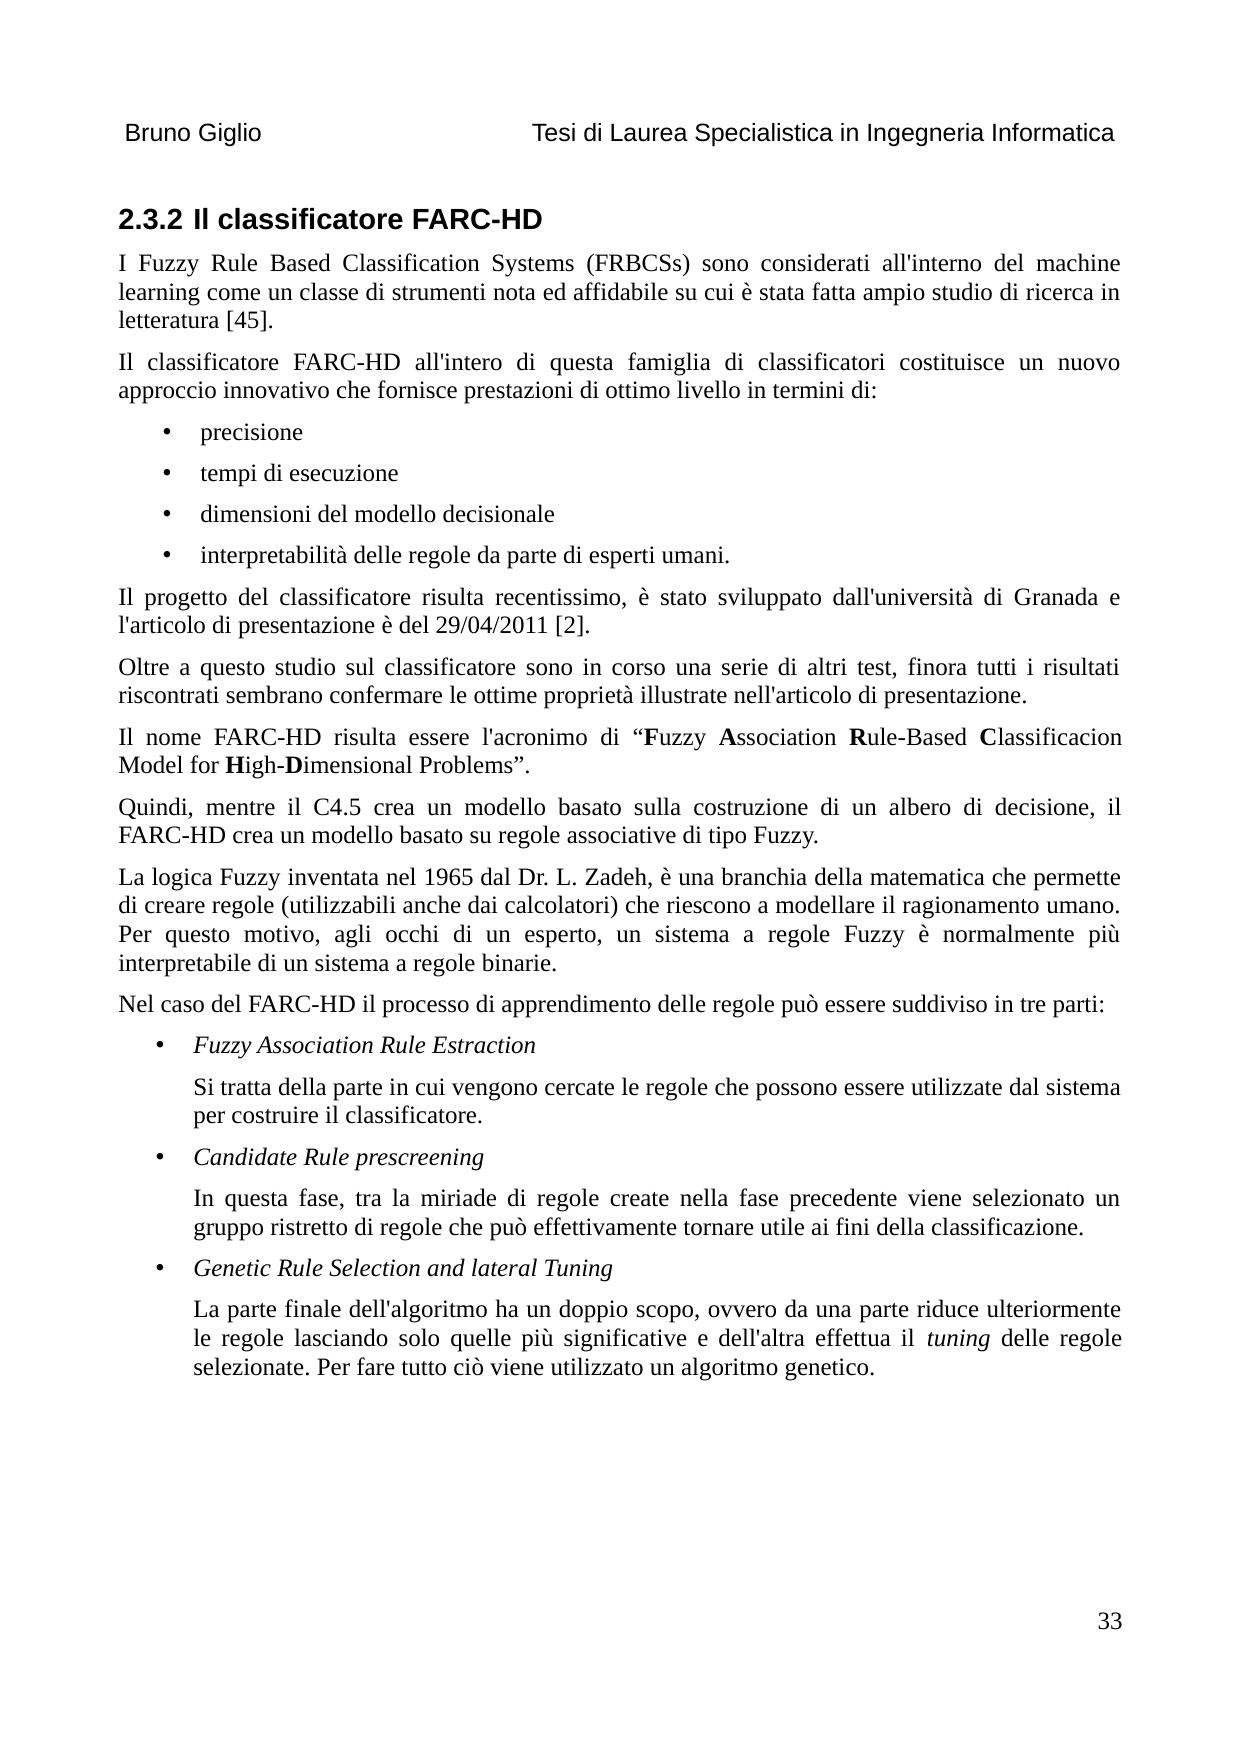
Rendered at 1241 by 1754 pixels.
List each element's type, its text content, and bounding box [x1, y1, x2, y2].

text Il progetto del classificatore risulta recentissimo, è stato sviluppato dall'università di Granada e l'articolo di presentazione è del 29/04/2011 [2]. [118, 582, 1122, 639]
list Candidate Rule prescreening [156, 1142, 1122, 1171]
list interpretabilità delle regole da parte di esperti umani. [163, 541, 1122, 569]
list dimensioni del modello decisionale [163, 499, 1122, 528]
text Il classificatore FARC-HD all'intero di questa famiglia di classificatori costituisce un nuovo approccio innovativo che fornisce prestazioni di ottimo livello in termini di: [118, 347, 1122, 404]
list Si tratta della parte in cui vengono cercate le regole che possono essere utilizzate dal sistema per costruire il classificatore. [156, 1072, 1122, 1129]
list Fuzzy Association Rule Estraction [156, 1031, 1122, 1059]
list Genetic Rule Selection and lateral Tuning [156, 1253, 1122, 1282]
text La logica Fuzzy inventata nel 1965 dal Dr. L. Zadeh, è una branchia della matematica che permette di creare regole (utilizzabili anche dai calcolatori) che riescono a modellare il ragionamento umano. Per questo motivo, agli occhi di un esperto, un sistema a regole Fuzzy è normalmente più interpretabile di un sistema a regole binarie. [118, 862, 1122, 977]
list precisione [163, 417, 1122, 446]
subtitle Il classificatore FARC-HD [118, 202, 1122, 236]
list In questa fase, tra la miriade di regole create nella fase precedente viene selezionato un gruppo ristretto di regole che può effettivamente tornare utile ai fini della classificazione. [156, 1183, 1122, 1241]
text Il nome FARC-HD risulta essere l'acronimo di “Fuzzy Association Rule-Based Classificacion Model for High-Dimensional Problems”. [118, 722, 1122, 779]
text Oltre a questo studio sul classificatore sono in corso una serie di altri test, finora tutti i risultati riscontrati sembrano confermare le ottime proprietà illustrate nell'articolo di presentazione. [118, 652, 1122, 709]
list La parte finale dell'algoritmo ha un doppio scopo, ovvero da una parte riduce ulteriormente le regole lasciando solo quelle più significative e dell'altra effettua il tuning delle regole selezionate. Per fare tutto ciò viene utilizzato un algoritmo genetico. [156, 1294, 1122, 1381]
text I Fuzzy Rule Based Classification Systems (FRBCSs) sono considerati all'interno del machine learning come un classe di strumenti nota ed affidabile su cui è stata fatta ampio studio di ricerca in letteratura [45]. [118, 248, 1122, 334]
text Quindi, mentre il C4.5 crea un modello basato sulla costruzione di un albero di decisione, il FARC-HD crea un modello basato su regole associative di tipo Fuzzy. [118, 792, 1122, 849]
text Nel caso del FARC-HD il processo di apprendimento delle regole può essere suddiviso in tre parti: [118, 989, 1122, 1018]
list tempi di esecuzione [163, 458, 1122, 487]
